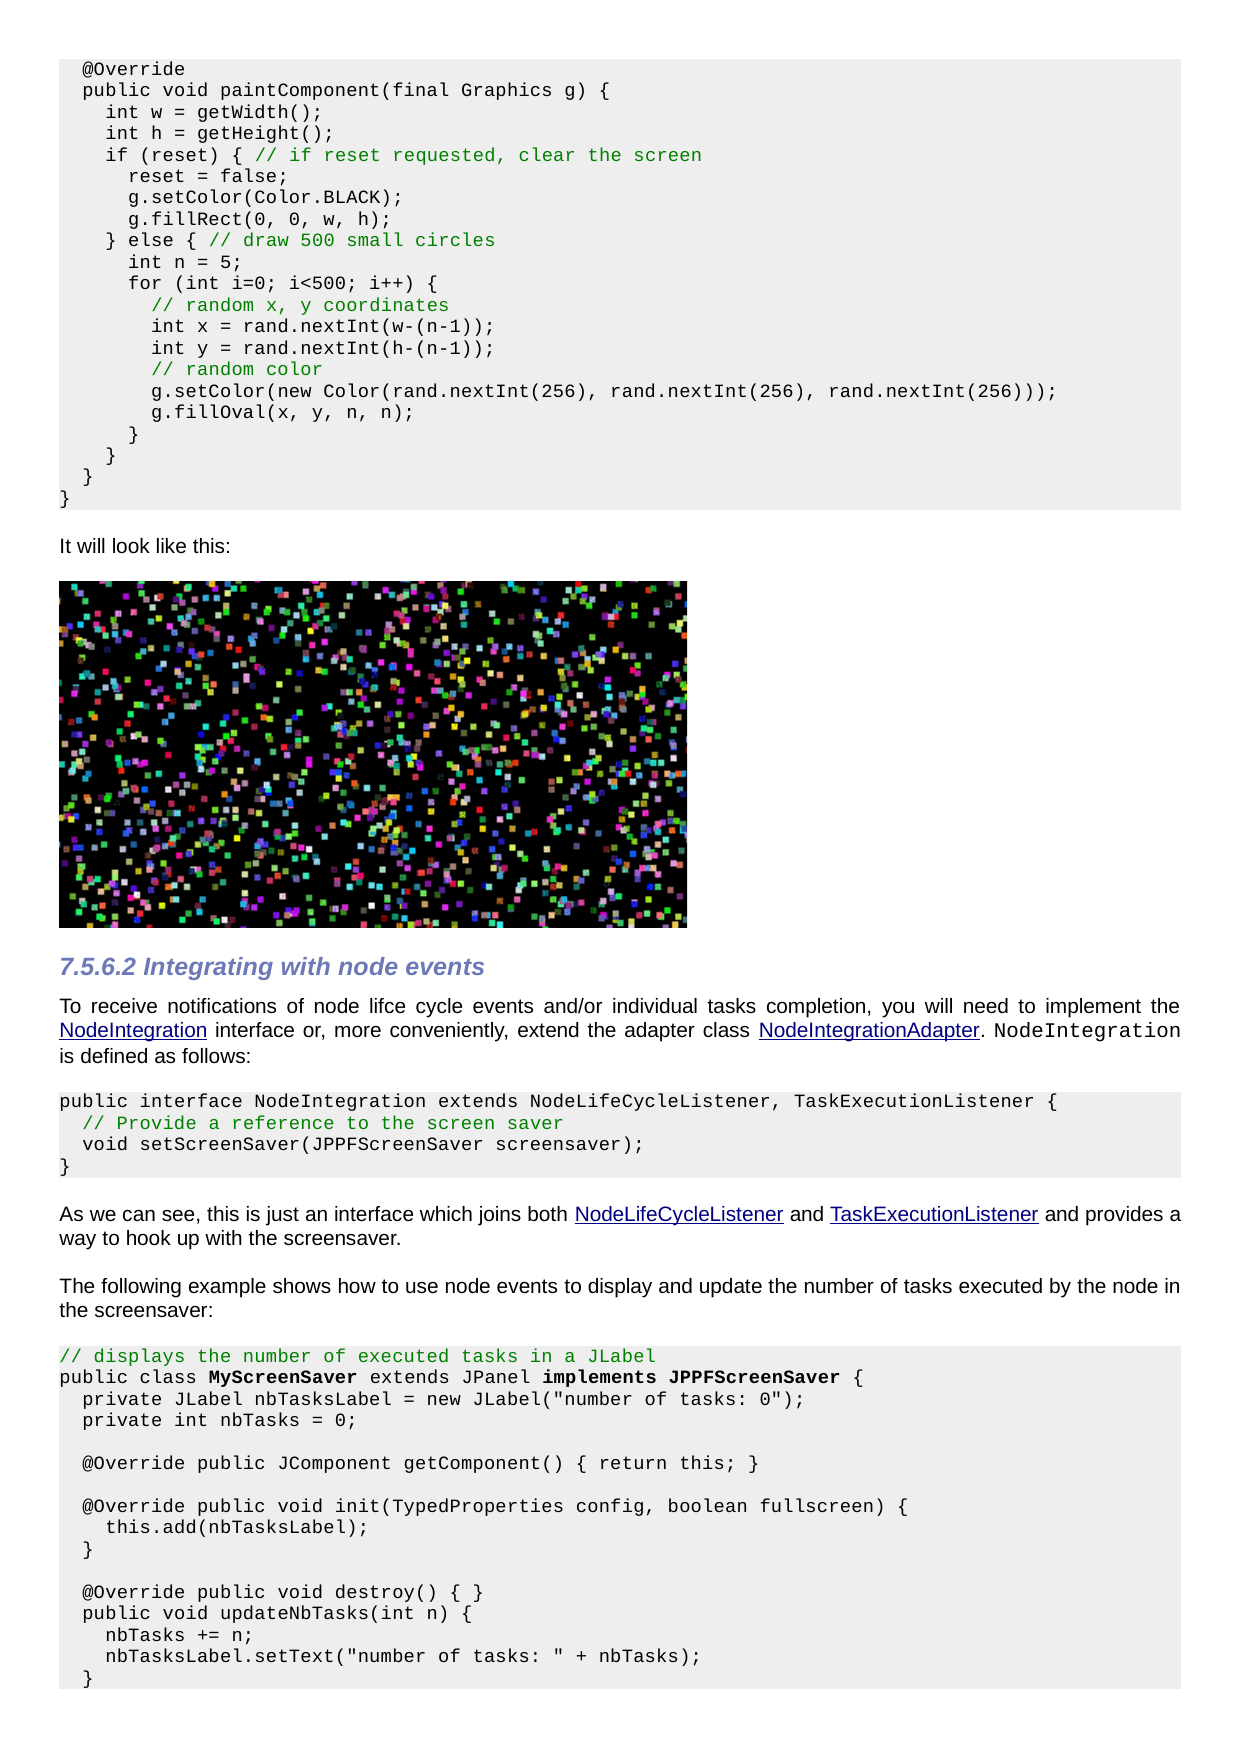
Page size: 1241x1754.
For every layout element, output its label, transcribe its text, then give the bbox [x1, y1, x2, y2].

text g.fillRect(0, 0, w, h); [59, 209, 1181, 231]
text int h = getHeight(); [59, 123, 1181, 145]
text int x = rand.nextInt(w-(n-1)); [59, 317, 1181, 338]
text @Override [59, 59, 1181, 81]
text It will look like this: [59, 534, 1181, 558]
text As we can see, this is just an interface which joins both NodeLifeCycleListener and TaskExecutionListener and provides a way to hook up with the screensaver. [59, 1202, 1181, 1250]
text } [59, 467, 1181, 488]
text } else { // draw 500 small circles [59, 231, 1181, 252]
subtitle Integrating with node events [59, 952, 1181, 981]
text nbTasks += n; [59, 1625, 1181, 1647]
text // Provide a reference to the screen saver [59, 1113, 1181, 1135]
text @Override public JComponent getComponent() { return this; } [59, 1453, 1181, 1475]
text g.fillOval(x, y, n, n); [59, 402, 1181, 424]
text } [59, 488, 1181, 510]
text The following example shows how to use node events to display and update the number of tasks executed by the node in the screensaver: [59, 1274, 1181, 1322]
text } [59, 1539, 1181, 1561]
text To receive notifications of node lifce cycle events and/or individual tasks completion, you will need to implement the NodeIntegration interface or, more conveniently, extend the adapter class NodeIntegrationAdapter. NodeIntegration is defined as follows: [59, 994, 1181, 1068]
text reset = false; [59, 166, 1181, 188]
text @Override public void destroy() { } [59, 1582, 1181, 1604]
text // random color [59, 359, 1181, 381]
text public class MyScreenSaver extends JPanel implements JPPFScreenSaver { [59, 1368, 1181, 1389]
text } [59, 1668, 1181, 1689]
text public interface NodeIntegration extends NodeLifeCycleListener, TaskExecutionListener { [59, 1092, 1181, 1113]
picture [59, 581, 688, 928]
text public void paintComponent(final Graphics g) { [59, 81, 1181, 102]
text // random x, y coordinates [59, 295, 1181, 317]
text public void updateNbTasks(int n) { [59, 1604, 1181, 1625]
text private int nbTasks = 0; [59, 1411, 1181, 1432]
text int w = getWidth(); [59, 102, 1181, 123]
text } [59, 424, 1181, 445]
text // displays the number of executed tasks in a JLabel [59, 1346, 1181, 1368]
text g.setColor(new Color(rand.nextInt(256), rand.nextInt(256), rand.nextInt(256))); [59, 381, 1181, 402]
text g.setColor(Color.BLACK); [59, 188, 1181, 209]
text @Override public void init(TypedProperties config, boolean fullscreen) { [59, 1496, 1181, 1518]
text } [59, 1156, 1181, 1178]
text private JLabel nbTasksLabel = new JLabel("number of tasks: 0"); [59, 1389, 1181, 1411]
text } [59, 445, 1181, 467]
text this.add(nbTasksLabel); [59, 1518, 1181, 1539]
text int n = 5; [59, 252, 1181, 274]
text int y = rand.nextInt(h-(n-1)); [59, 338, 1181, 359]
text if (reset) { // if reset requested, clear the screen [59, 145, 1181, 166]
text void setScreenSaver(JPPFScreenSaver screensaver); [59, 1135, 1181, 1156]
text nbTasksLabel.setText("number of tasks: " + nbTasks); [59, 1647, 1181, 1668]
text for (int i=0; i<500; i++) { [59, 274, 1181, 295]
